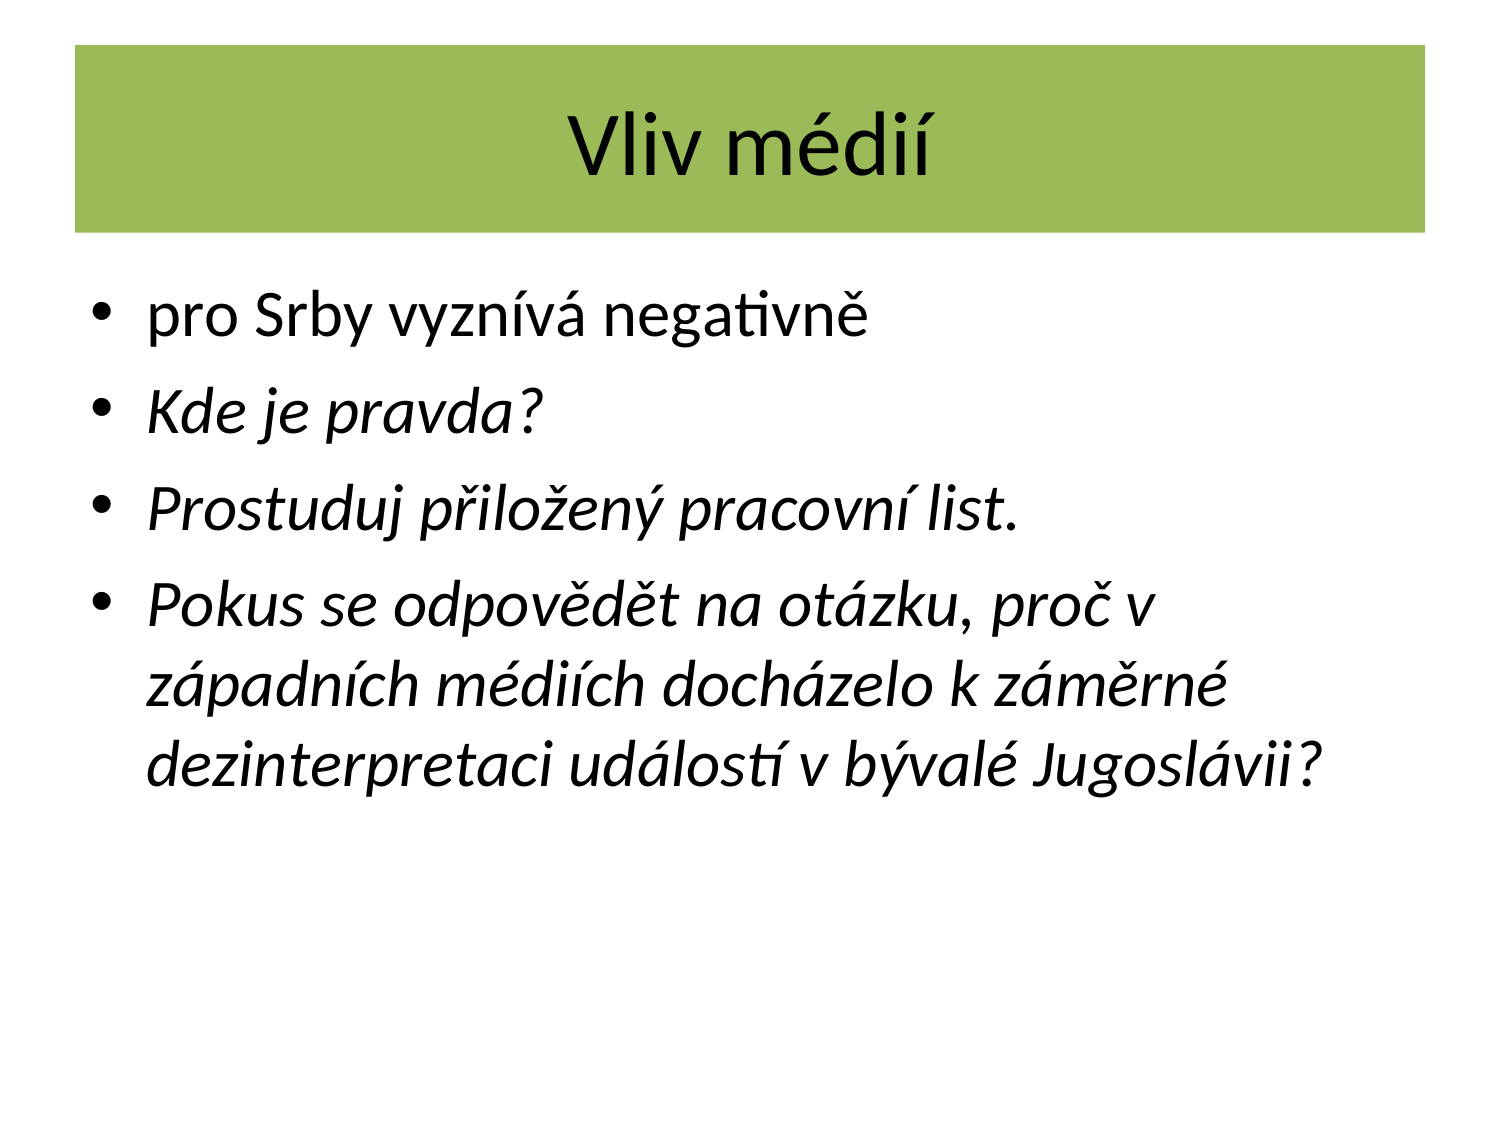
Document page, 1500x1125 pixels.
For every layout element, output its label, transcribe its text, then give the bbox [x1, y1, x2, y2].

title Vliv médií [75, 45, 1426, 233]
list pro Srby vyznívá negativně Kde je pravda? Prostuduj přiložený pracovní list. Pokus se odpovědět na otázku, proč v západních médiích docházelo k záměrné dezinterpretaci událostí v bývalé Jugoslávii? [75, 262, 1426, 1006]
